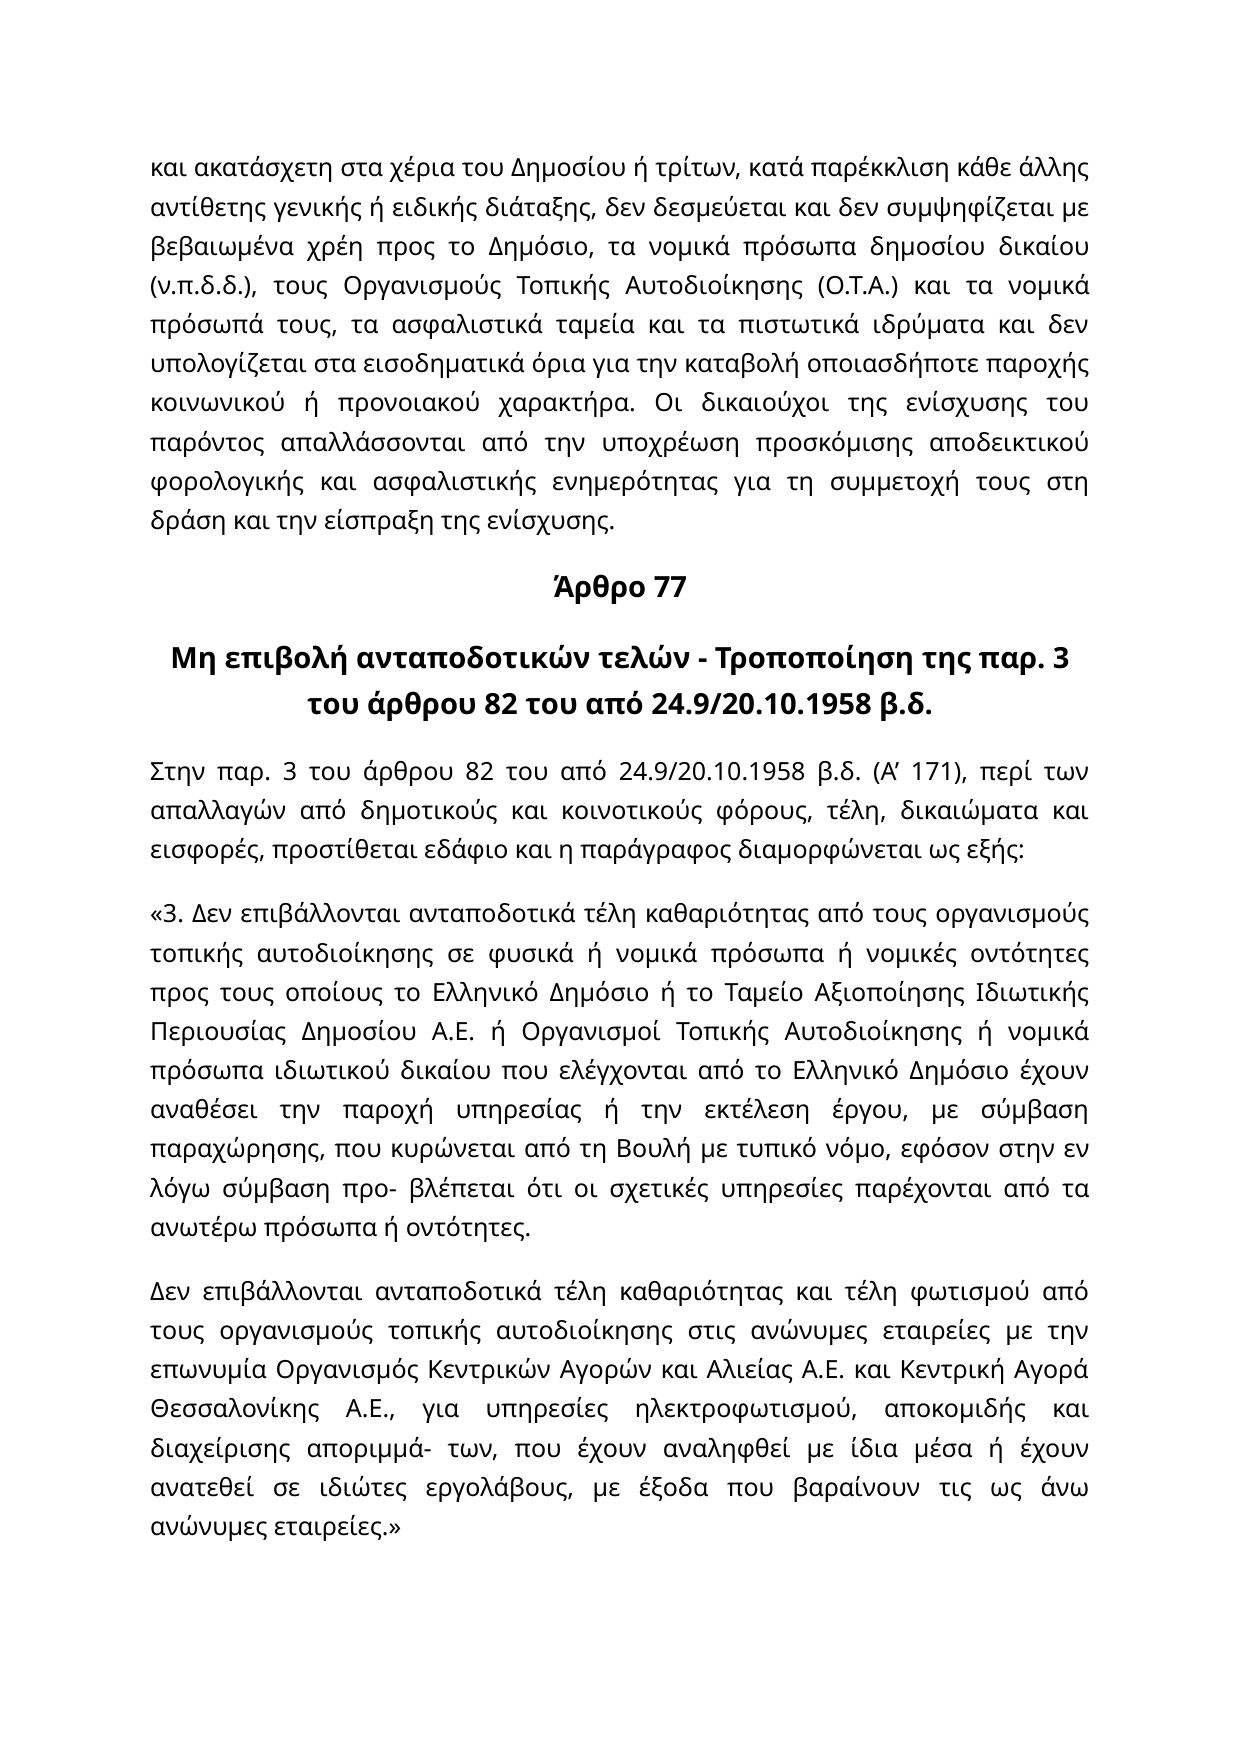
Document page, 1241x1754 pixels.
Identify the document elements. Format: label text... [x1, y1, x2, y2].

subtitle Άρθρο 77 [150, 567, 1090, 606]
text και ακατάσχετη στα χέρια του Δημοσίου ή τρίτων, κατά παρέκκλιση κάθε άλλης αντίθετης γενικής ή ειδικής διάταξης, δεν δεσμεύεται και δεν συμψηφίζεται με βεβαιωμένα χρέη προς το Δημόσιο, τα νομικά πρόσωπα δημοσίου δικαίου (ν.π.δ.δ.), τους Οργανισμούς Τοπικής Αυτοδιοίκησης (Ο.Τ.Α.) και τα νομικά πρόσωπά τους, τα ασφαλιστικά ταμεία και τα πιστωτικά ιδρύματα και δεν υπολογίζεται στα εισοδηματικά όρια για την καταβολή οποιασδήποτε παροχής κοινωνικού ή προνοιακού χαρακτήρα. Οι δικαιούχοι της ενίσχυσης του παρόντος απαλλάσσονται από την υποχρέωση προσκόμισης αποδεικτικού φορολογικής και ασφαλιστικής ενημερότητας για τη συμμετοχή τους στη δράση και την είσπραξη της ενίσχυσης. [150, 150, 1090, 537]
text Δεν επιβάλλονται ανταποδοτικά τέλη καθαριότητας και τέλη φωτισμού από τους οργανισμούς τοπικής αυτοδιοίκησης στις ανώνυμες εταιρείες με την επωνυμία Οργανισμός Κεντρικών Αγορών και Αλιείας Α.Ε. και Κεντρική Αγορά Θεσσαλονίκης Α.Ε., για υπηρεσίες ηλεκτροφωτισμού, αποκομιδής και διαχείρισης αποριμμά- των, που έχουν αναληφθεί με ίδια μέσα ή έχουν ανατεθεί σε ιδιώτες εργολάβους, με έξοδα που βαραίνουν τις ως άνω ανώνυμες εταιρείες.» [150, 1273, 1090, 1543]
subtitle Μη επιβολή ανταποδοτικών τελών - Τροποποίηση της παρ. 3 του άρθρου 82 του από 24.9/20.10.1958 β.δ. [150, 637, 1090, 723]
text Στην παρ. 3 του άρθρου 82 του από 24.9/20.10.1958 β.δ. (Α’ 171), περί των απαλλαγών από δημοτικούς και κοινοτικούς φόρους, τέλη, δικαιώματα και εισφορές, προστίθεται εδάφιο και η παράγραφος διαμορφώνεται ως εξής: [150, 753, 1090, 866]
text «3. Δεν επιβάλλονται ανταποδοτικά τέλη καθαριότητας από τους οργανισμούς τοπικής αυτοδιοίκησης σε φυσικά ή νομικά πρόσωπα ή νομικές οντότητες προς τους οποίους το Ελληνικό Δημόσιο ή το Ταμείο Αξιοποίησης Ιδιωτικής Περιουσίας Δημοσίου Α.Ε. ή Οργανισμοί Τοπικής Αυτοδιοίκησης ή νομικά πρόσωπα ιδιωτικού δικαίου που ελέγχονται από το Ελληνικό Δημόσιο έχουν αναθέσει την παροχή υπηρεσίας ή την εκτέλεση έργου, με σύμβαση παραχώρησης, που κυρώνεται από τη Βουλή με τυπικό νόμο, εφόσον στην εν λόγω σύμβαση προ- βλέπεται ότι οι σχετικές υπηρεσίες παρέχονται από τα ανωτέρω πρόσωπα ή οντότητες. [150, 896, 1090, 1243]
